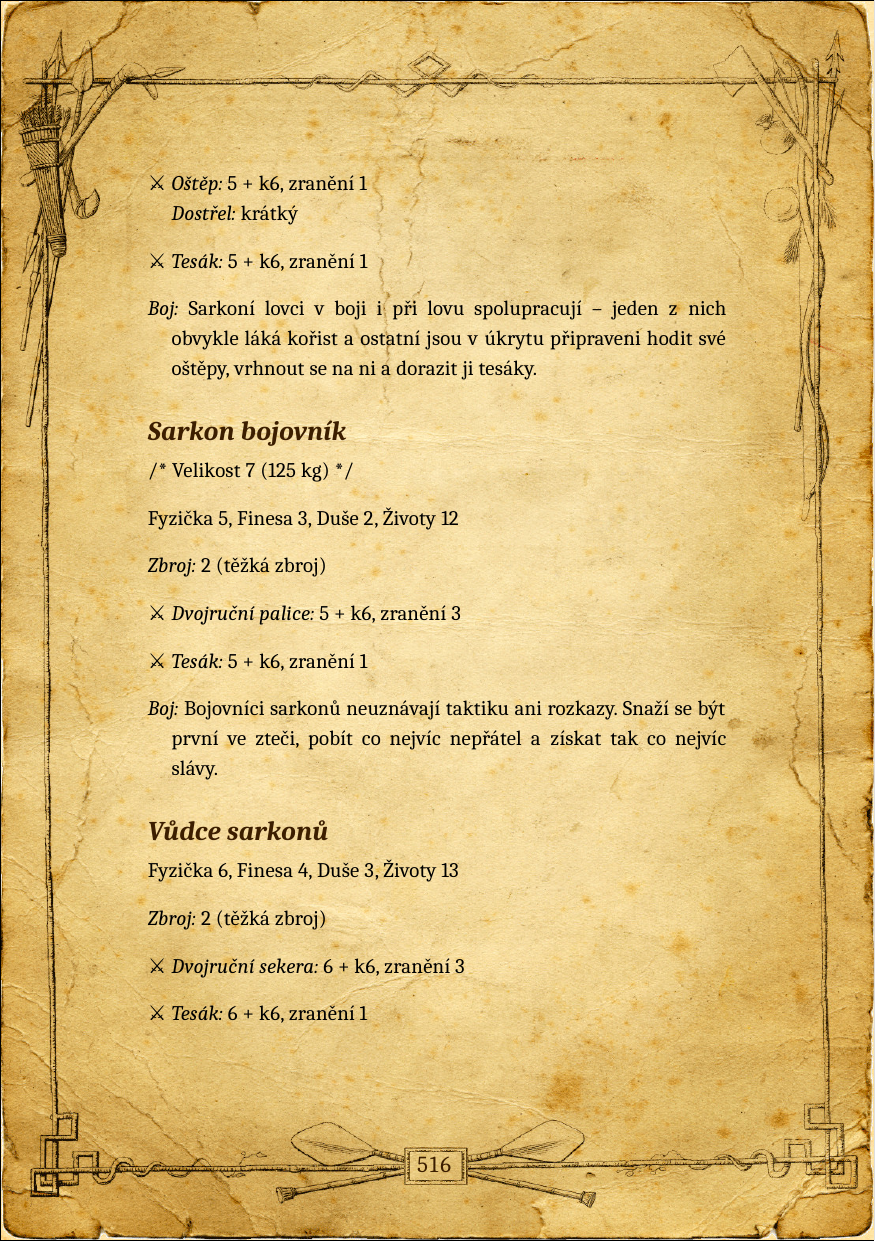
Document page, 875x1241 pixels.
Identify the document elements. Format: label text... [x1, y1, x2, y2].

text ⚔ Dvojruční palice: 5 + k6, zranění 3 [148, 602, 726, 626]
text Zbroj: 2 (těžká zbroj) [148, 907, 726, 931]
text Fyzička 6, Finesa 4, Duše 3, Životy 13 [148, 859, 726, 883]
text ⚔ Dvojruční sekera: 6 + k6, zranění 3 [148, 954, 726, 978]
text ⚔ Tesák: 6 + k6, zranění 1 [148, 1002, 726, 1026]
text Dostřel: krátký [171, 202, 726, 226]
text Boj: Bojovníci sarkonů neuznávají taktiku ani rozkazy. Snaží se být první ve zteči, pobít co nejvíc nepřátel a⁠ získat tak co nejvíc slávy. [148, 697, 726, 781]
picture [1, 1, 874, 1240]
text ⚔ Oštěp: 5 + k6, zranění 1 [148, 172, 726, 196]
text Fyzička 5, Finesa 3, Duše 2, Životy 12 [148, 507, 726, 531]
text ⚔ Tesák: 5 + k6, zranění 1 [148, 649, 726, 673]
text Zbroj: 2 (těžká zbroj) [148, 554, 726, 578]
text ⚔ Tesák: 5 + k6, zranění 1 [148, 249, 726, 273]
text Boj: Sarkoní lovci v⁠ boji i⁠ při lovu spolupracují – jeden z⁠ nich obvykle láká kořist a⁠ ostatní jsou v⁠ úkrytu připraveni hodit své oštěpy, vrhnout se na ni a⁠ dorazit ji tesáky. [148, 297, 726, 381]
text /* Velikost 7 (125 kg) */ [148, 459, 726, 483]
subtitle Sarkon bojovník [148, 416, 726, 447]
subtitle Vůdce sarkonů [148, 816, 726, 847]
